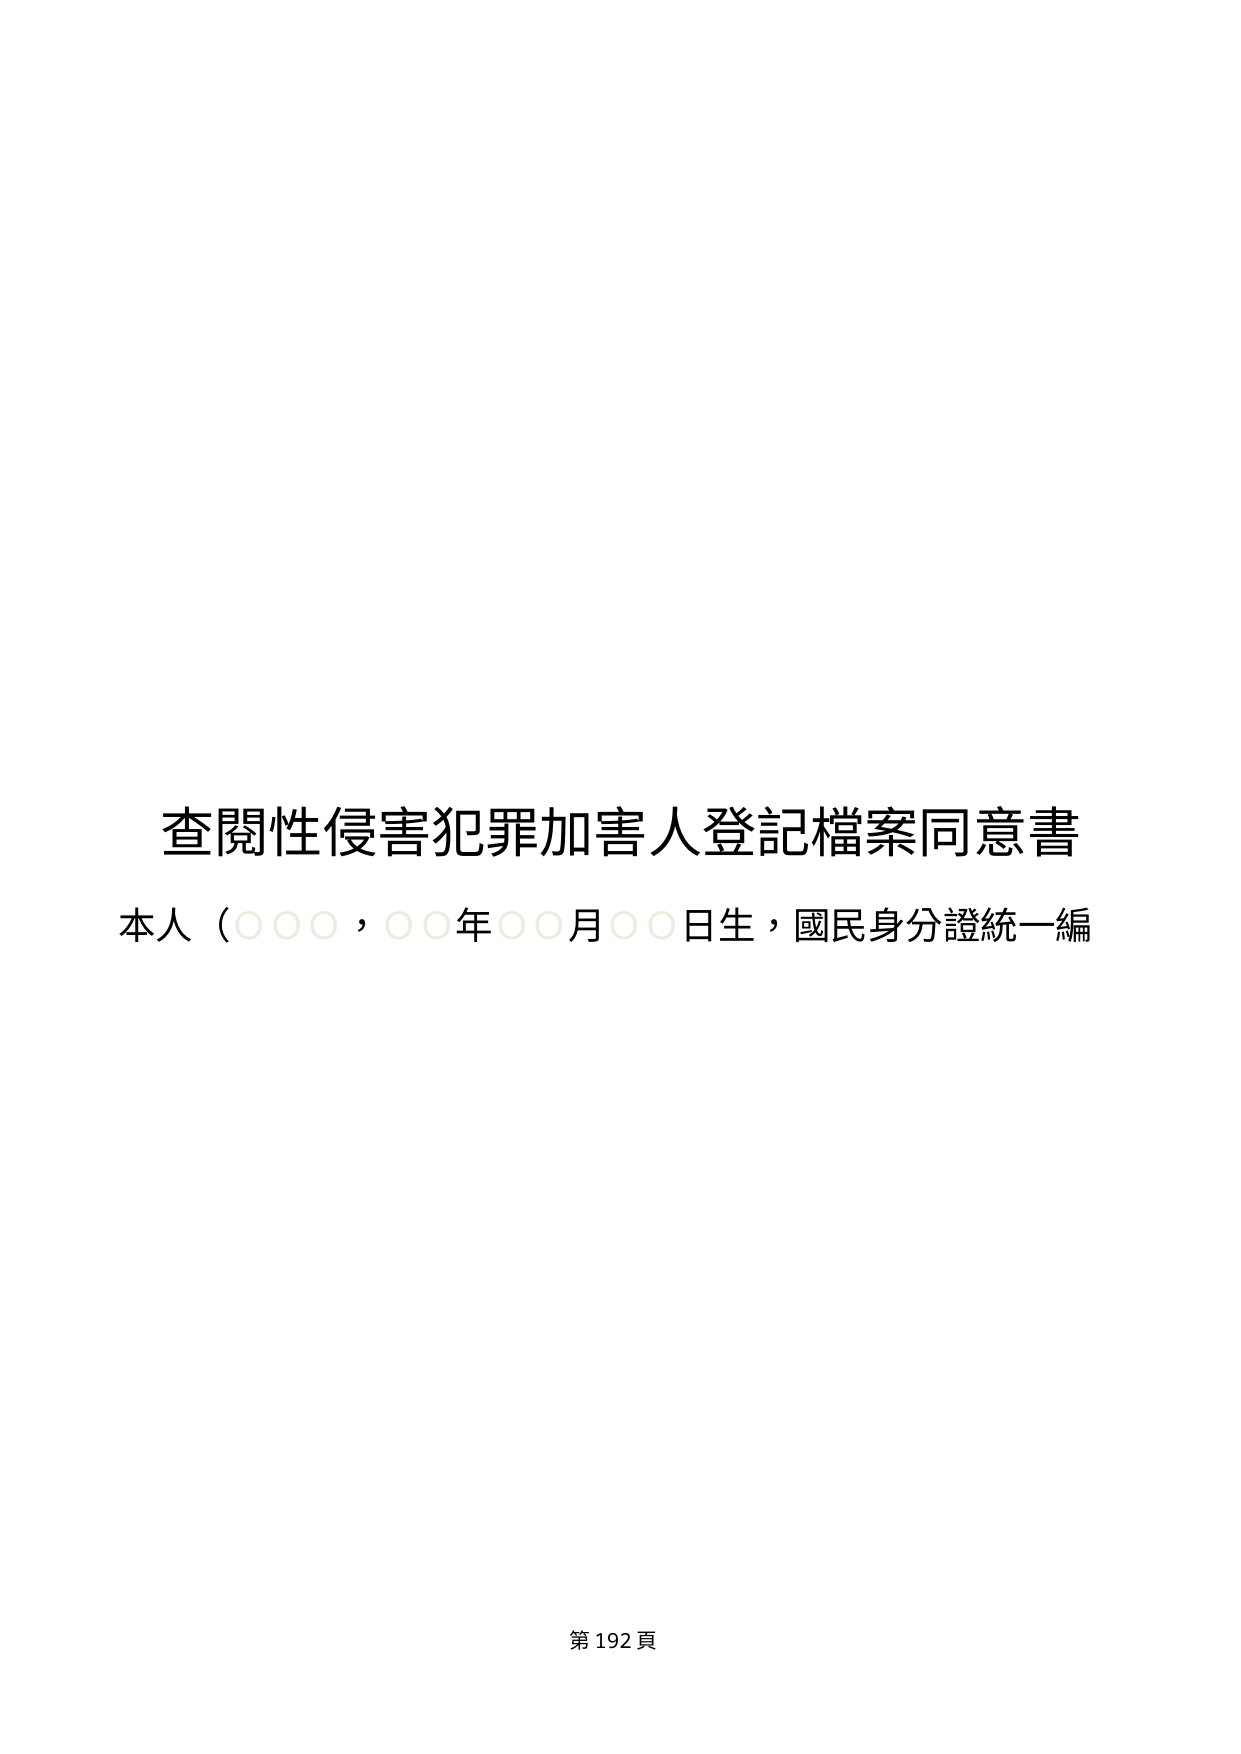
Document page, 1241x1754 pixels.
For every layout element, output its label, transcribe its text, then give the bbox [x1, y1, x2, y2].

text 查閱性侵害犯罪加害人登記檔案同意書 [118, 756, 1123, 881]
text 本人（ＯＯＯ，ＯＯ年ＯＯ月ＯＯ日生，國民身分證統一編 [118, 881, 1107, 943]
